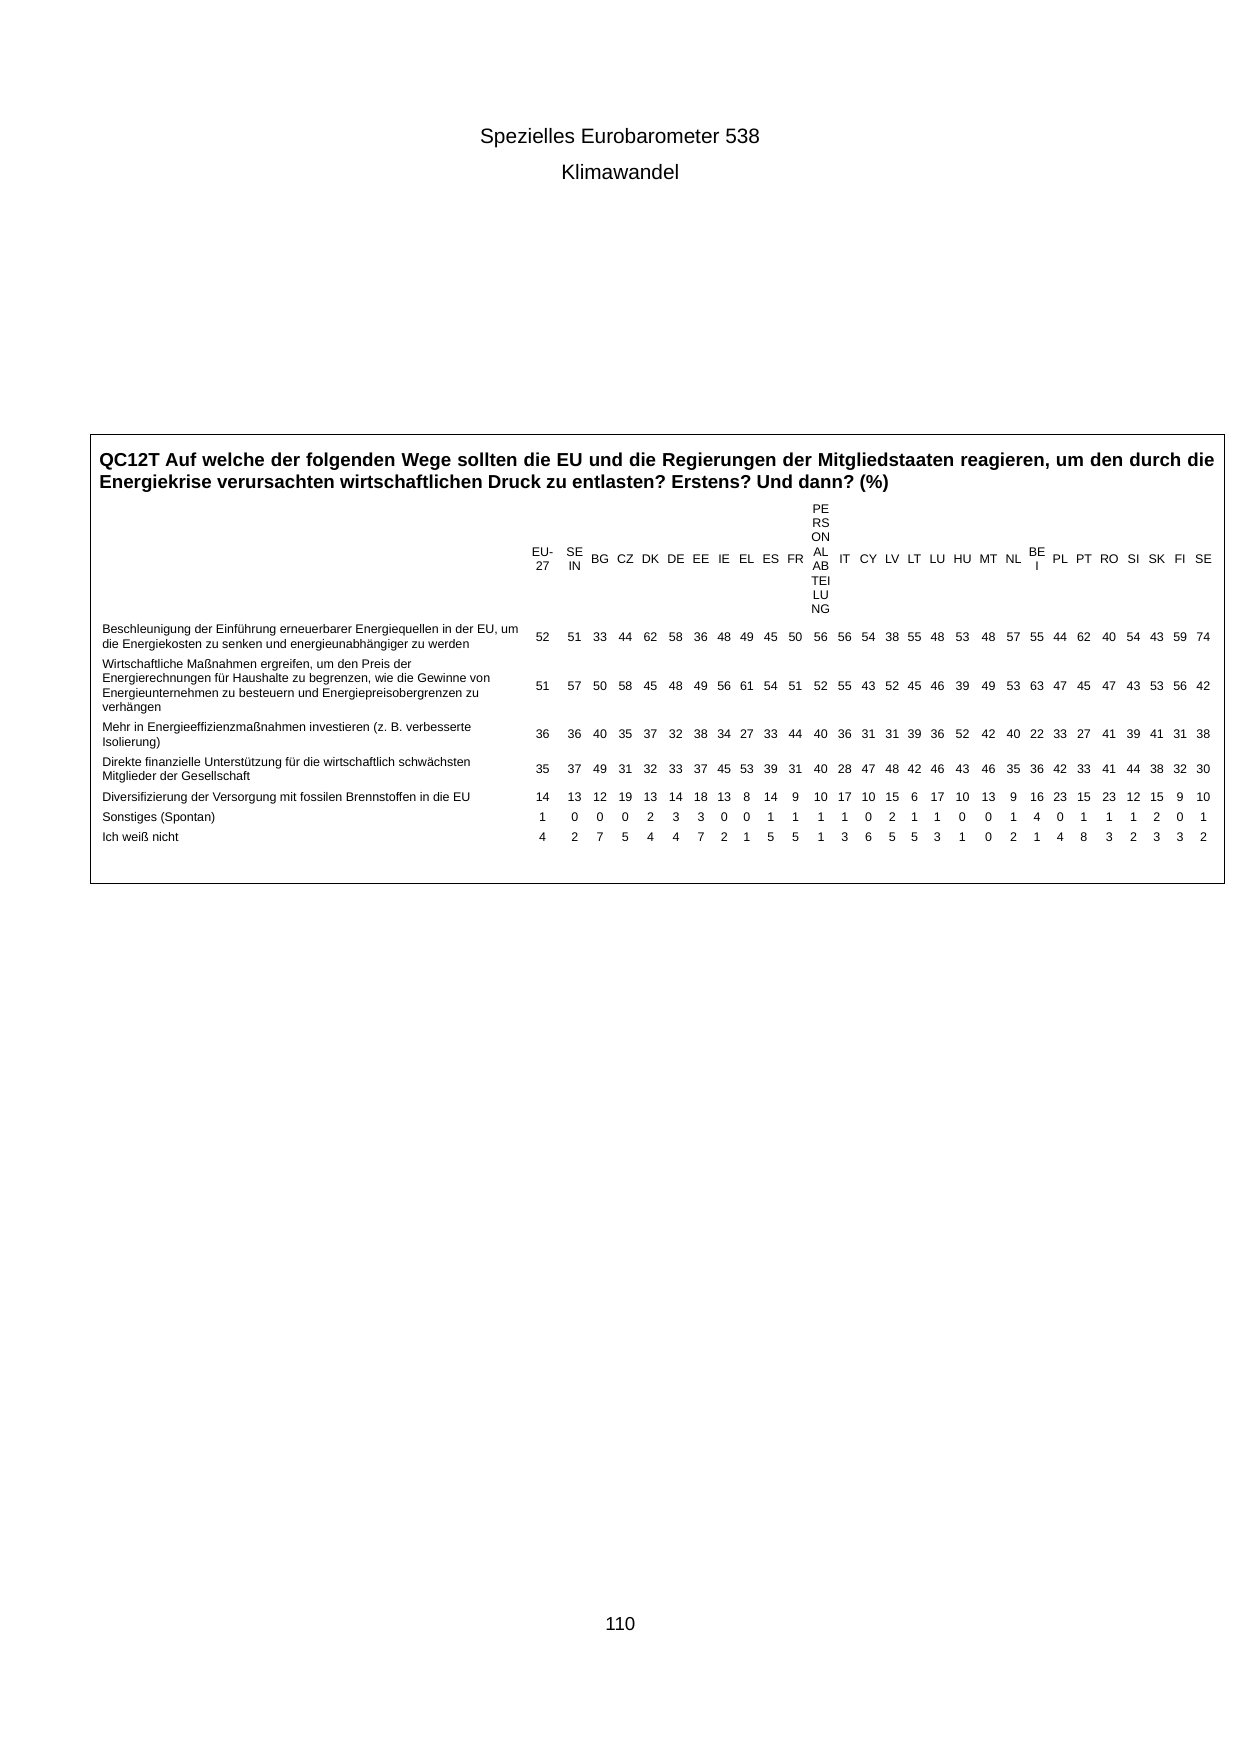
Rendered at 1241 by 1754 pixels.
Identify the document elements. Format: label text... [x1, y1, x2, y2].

table_header RO [1096, 498, 1122, 619]
table_cell 48 [881, 752, 903, 786]
table_cell 1 [783, 806, 808, 827]
table_cell 40 [587, 717, 613, 752]
table_cell 14 [663, 786, 688, 806]
table_cell 39 [903, 717, 925, 752]
table_cell 39 [1123, 717, 1144, 752]
table_cell 1 [758, 806, 783, 827]
table_cell 14 [758, 786, 783, 806]
table_cell 1 [808, 806, 834, 827]
table_cell 35 [1001, 752, 1025, 786]
table_cell 8 [735, 786, 758, 806]
table_header LU [925, 498, 949, 619]
table_header SK [1144, 498, 1169, 619]
table_cell 40 [808, 752, 834, 786]
table_header ES [758, 498, 783, 619]
table_cell 10 [808, 786, 834, 806]
table_cell 46 [925, 752, 949, 786]
table_cell 50 [783, 619, 808, 654]
table_header EE [688, 498, 713, 619]
table_cell 36 [1025, 752, 1048, 786]
table_cell 1 [1123, 806, 1144, 827]
table_cell 27 [735, 717, 758, 752]
table_cell 55 [1025, 619, 1048, 654]
table_header [99, 498, 523, 619]
table_header DE [663, 498, 688, 619]
table_cell 57 [562, 654, 587, 717]
table_cell 1 [808, 827, 834, 847]
table_cell 50 [587, 654, 613, 717]
table_header HU [949, 498, 975, 619]
table_cell 0 [975, 806, 1001, 827]
table_cell 7 [688, 827, 713, 847]
table_cell 41 [1096, 752, 1122, 786]
table_cell 31 [881, 717, 903, 752]
table_cell 0 [735, 806, 758, 827]
table_cell 31 [1169, 717, 1191, 752]
table_cell 45 [903, 654, 925, 717]
table_cell 7 [587, 827, 613, 847]
table_cell 40 [808, 717, 834, 752]
table_cell 49 [735, 619, 758, 654]
table_cell 0 [949, 806, 975, 827]
table_header CZ [613, 498, 637, 619]
table_cell 4 [1048, 827, 1072, 847]
table_cell 23 [1048, 786, 1072, 806]
table_cell 3 [925, 827, 949, 847]
table_cell 27 [1072, 717, 1096, 752]
table_cell 47 [1096, 654, 1122, 717]
table_cell 9 [1001, 786, 1025, 806]
table_cell Ich weiß nicht [99, 827, 523, 847]
table_cell 31 [783, 752, 808, 786]
table_header FR [783, 498, 808, 619]
table_cell 4 [663, 827, 688, 847]
table_cell 1 [1025, 827, 1048, 847]
table_cell 42 [1048, 752, 1072, 786]
table_cell 48 [713, 619, 735, 654]
table_cell 74 [1191, 619, 1216, 654]
table_cell 45 [758, 619, 783, 654]
table_cell 45 [1072, 654, 1096, 717]
table_cell 38 [1144, 752, 1169, 786]
table_cell 32 [638, 752, 663, 786]
table_cell 13 [562, 786, 587, 806]
table_cell 12 [587, 786, 613, 806]
table_cell 0 [1048, 806, 1072, 827]
table_header LT [903, 498, 925, 619]
table_cell 9 [1169, 786, 1191, 806]
table_cell 2 [1001, 827, 1025, 847]
table_cell 5 [783, 827, 808, 847]
table_cell 46 [975, 752, 1001, 786]
table_cell 42 [975, 717, 1001, 752]
table_cell 41 [1144, 717, 1169, 752]
table_cell 5 [613, 827, 637, 847]
table_cell 0 [562, 806, 587, 827]
table_cell 2 [562, 827, 587, 847]
table_cell 4 [1025, 806, 1048, 827]
table_cell 44 [613, 619, 637, 654]
table_cell Diversifizierung der Versorgung mit fossilen Brennstoffen in die EU [99, 786, 523, 806]
text QC12T Auf welche der folgenden Wege sollten die EU und die Regierungen der Mitgliedstaaten reagieren, um den durch die Energiekrise verursachten wirtschaftlichen Druck zu entlasten? Erstens? Und dann? (%) [99, 449, 1216, 492]
table_cell 55 [903, 619, 925, 654]
table_cell 33 [758, 717, 783, 752]
table_cell 32 [1169, 752, 1191, 786]
table_header LV [881, 498, 903, 619]
table_cell 54 [1123, 619, 1144, 654]
table_cell 0 [856, 806, 881, 827]
table_header SI [1123, 498, 1144, 619]
table_cell 0 [587, 806, 613, 827]
table_cell 54 [856, 619, 881, 654]
table_cell 45 [713, 752, 735, 786]
table_cell 53 [1144, 654, 1169, 717]
table_cell 8 [1072, 827, 1096, 847]
table_header IE [713, 498, 735, 619]
table_cell Beschleunigung der Einführung erneuerbarer Energiequellen in der EU, um die Energiekosten zu senken und energieunabhängiger zu werden [99, 619, 523, 654]
table_header CY [856, 498, 881, 619]
table_cell 56 [834, 619, 856, 654]
table_cell 36 [834, 717, 856, 752]
table_cell 6 [903, 786, 925, 806]
table_cell Direkte finanzielle Unterstützung für die wirtschaftlich schwächsten Mitglieder der Gesellschaft [99, 752, 523, 786]
table_cell 51 [783, 654, 808, 717]
table_cell 36 [925, 717, 949, 752]
table_cell 47 [1048, 654, 1072, 717]
table_cell 58 [663, 619, 688, 654]
table_cell 58 [613, 654, 637, 717]
table_cell 5 [758, 827, 783, 847]
table_cell 57 [1001, 619, 1025, 654]
table_cell 36 [523, 717, 562, 752]
table_cell 4 [523, 827, 562, 847]
table_cell 1 [834, 806, 856, 827]
table_cell 2 [881, 806, 903, 827]
table_header IT [834, 498, 856, 619]
table_cell 44 [1048, 619, 1072, 654]
table_cell 43 [1123, 654, 1144, 717]
table_cell 1 [1096, 806, 1122, 827]
table_cell 38 [688, 717, 713, 752]
table_cell Wirtschaftliche Maßnahmen ergreifen, um den Preis der Energierechnungen für Haushalte zu begrenzen, wie die Gewinne von Energieunternehmen zu besteuern und Energiepreisobergrenzen zu verhängen [99, 654, 523, 717]
table_cell 43 [856, 654, 881, 717]
table_cell 44 [1123, 752, 1144, 786]
table_cell 13 [975, 786, 1001, 806]
table_cell 47 [856, 752, 881, 786]
table_cell 2 [638, 806, 663, 827]
table_cell 43 [949, 752, 975, 786]
table_cell 62 [1072, 619, 1096, 654]
table_cell 49 [587, 752, 613, 786]
table_cell 40 [1001, 717, 1025, 752]
table_cell 9 [783, 786, 808, 806]
table_cell 0 [1169, 806, 1191, 827]
table_cell 61 [735, 654, 758, 717]
table_cell 3 [663, 806, 688, 827]
table_cell 42 [903, 752, 925, 786]
table_cell 36 [562, 717, 587, 752]
table_cell 41 [1096, 717, 1122, 752]
table_cell 40 [1096, 619, 1122, 654]
table_cell 18 [688, 786, 713, 806]
table_cell 33 [1072, 752, 1096, 786]
table_cell 1 [903, 806, 925, 827]
table_cell 2 [713, 827, 735, 847]
table_cell 0 [613, 806, 637, 827]
table_cell 63 [1025, 654, 1048, 717]
table_cell 33 [663, 752, 688, 786]
table_cell Mehr in Energieeffizienzmaßnahmen investieren (z. B. verbesserte Isolierung) [99, 717, 523, 752]
table_cell 1 [925, 806, 949, 827]
table_header MT [975, 498, 1001, 619]
table_cell 3 [688, 806, 713, 827]
table_cell 14 [523, 786, 562, 806]
table_cell 36 [688, 619, 713, 654]
table_cell 10 [949, 786, 975, 806]
table_cell 42 [1191, 654, 1216, 717]
table_cell 45 [638, 654, 663, 717]
table_header BG [587, 498, 613, 619]
table_cell 10 [1191, 786, 1216, 806]
table_cell 31 [613, 752, 637, 786]
table_cell 49 [688, 654, 713, 717]
table_cell 13 [713, 786, 735, 806]
table_cell 6 [856, 827, 881, 847]
table_cell 39 [758, 752, 783, 786]
table_cell 59 [1169, 619, 1191, 654]
table_cell 51 [562, 619, 587, 654]
table_cell 48 [975, 619, 1001, 654]
table_header EL [735, 498, 758, 619]
table_cell 39 [949, 654, 975, 717]
table_cell 1 [1191, 806, 1216, 827]
table_cell 19 [613, 786, 637, 806]
table_header EU-27 [523, 498, 562, 619]
table_cell 28 [834, 752, 856, 786]
table_cell 4 [638, 827, 663, 847]
table_cell 12 [1123, 786, 1144, 806]
table_cell 56 [808, 619, 834, 654]
table_cell 37 [688, 752, 713, 786]
table_cell 53 [949, 619, 975, 654]
table_cell 10 [856, 786, 881, 806]
table_cell 37 [638, 717, 663, 752]
table_cell 1 [949, 827, 975, 847]
table_header NL [1001, 498, 1025, 619]
table_cell 37 [562, 752, 587, 786]
table_cell Sonstiges (Spontan) [99, 806, 523, 827]
table_cell 51 [523, 654, 562, 717]
table_cell 0 [975, 827, 1001, 847]
table_cell 15 [1144, 786, 1169, 806]
table_header PERSONALABTEILUNG [808, 498, 834, 619]
table_cell 17 [834, 786, 856, 806]
table_cell 16 [1025, 786, 1048, 806]
table_cell 52 [949, 717, 975, 752]
table_cell 1 [1072, 806, 1096, 827]
table_cell 22 [1025, 717, 1048, 752]
table_cell 17 [925, 786, 949, 806]
table_cell 49 [975, 654, 1001, 717]
table_cell 15 [881, 786, 903, 806]
table_header FI [1169, 498, 1191, 619]
table_header SEIN [562, 498, 587, 619]
table_cell 1 [735, 827, 758, 847]
table_cell 23 [1096, 786, 1122, 806]
table_cell 30 [1191, 752, 1216, 786]
table_cell 0 [713, 806, 735, 827]
table_cell 52 [881, 654, 903, 717]
table_cell 54 [758, 654, 783, 717]
table_cell 52 [523, 619, 562, 654]
table_cell 3 [1144, 827, 1169, 847]
table_cell 46 [925, 654, 949, 717]
table_header PL [1048, 498, 1072, 619]
table_cell 55 [834, 654, 856, 717]
table_cell 62 [638, 619, 663, 654]
table_cell 5 [881, 827, 903, 847]
table_cell 43 [1144, 619, 1169, 654]
table_cell 35 [523, 752, 562, 786]
table_cell 3 [834, 827, 856, 847]
table_header PT [1072, 498, 1096, 619]
table_cell 2 [1191, 827, 1216, 847]
table_cell 13 [638, 786, 663, 806]
table_cell 44 [783, 717, 808, 752]
table_cell 48 [925, 619, 949, 654]
table_cell 5 [903, 827, 925, 847]
table_cell 53 [735, 752, 758, 786]
table_cell 3 [1096, 827, 1122, 847]
table_cell 1 [523, 806, 562, 827]
table_cell 34 [713, 717, 735, 752]
table_cell 31 [856, 717, 881, 752]
table_cell 35 [613, 717, 637, 752]
table_cell 53 [1001, 654, 1025, 717]
table_cell 33 [587, 619, 613, 654]
table_cell 56 [713, 654, 735, 717]
table_cell 38 [881, 619, 903, 654]
table_cell 3 [1169, 827, 1191, 847]
table_cell 15 [1072, 786, 1096, 806]
table_cell 2 [1144, 806, 1169, 827]
table_header BEI [1025, 498, 1048, 619]
table_cell 33 [1048, 717, 1072, 752]
table_header SE [1191, 498, 1216, 619]
table_header DK [638, 498, 663, 619]
table_cell 1 [1001, 806, 1025, 827]
table_cell 48 [663, 654, 688, 717]
table_cell 52 [808, 654, 834, 717]
table_cell 56 [1169, 654, 1191, 717]
table_cell 2 [1123, 827, 1144, 847]
table_cell 38 [1191, 717, 1216, 752]
table_cell 32 [663, 717, 688, 752]
